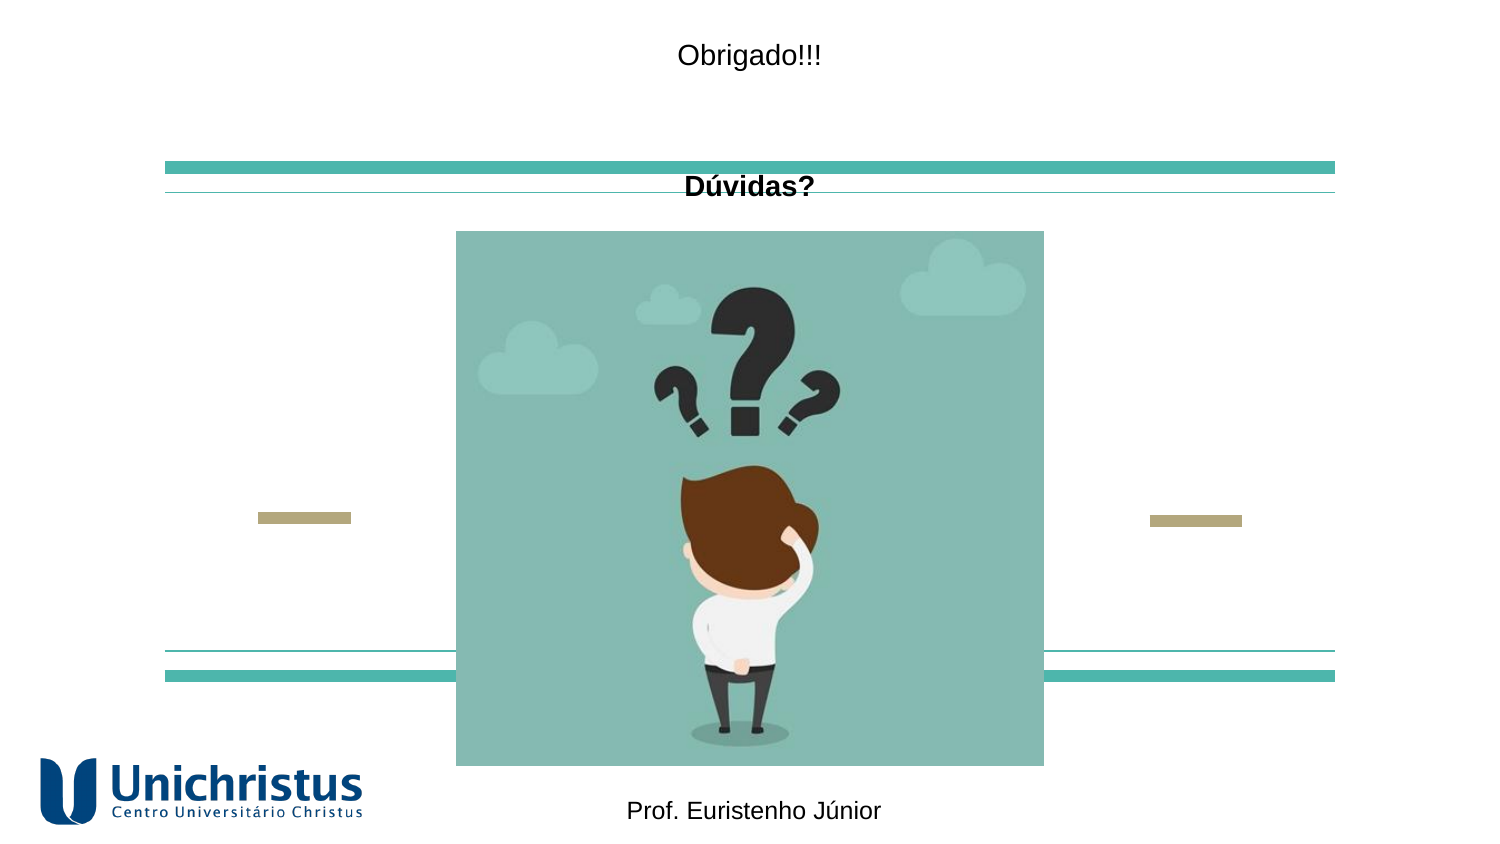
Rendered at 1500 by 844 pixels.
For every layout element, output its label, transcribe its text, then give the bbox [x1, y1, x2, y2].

title Obrigado!!! [51, 20, 1449, 137]
list Dúvidas? [51, 152, 1449, 750]
picture [456, 231, 1044, 766]
picture [35, 754, 367, 827]
